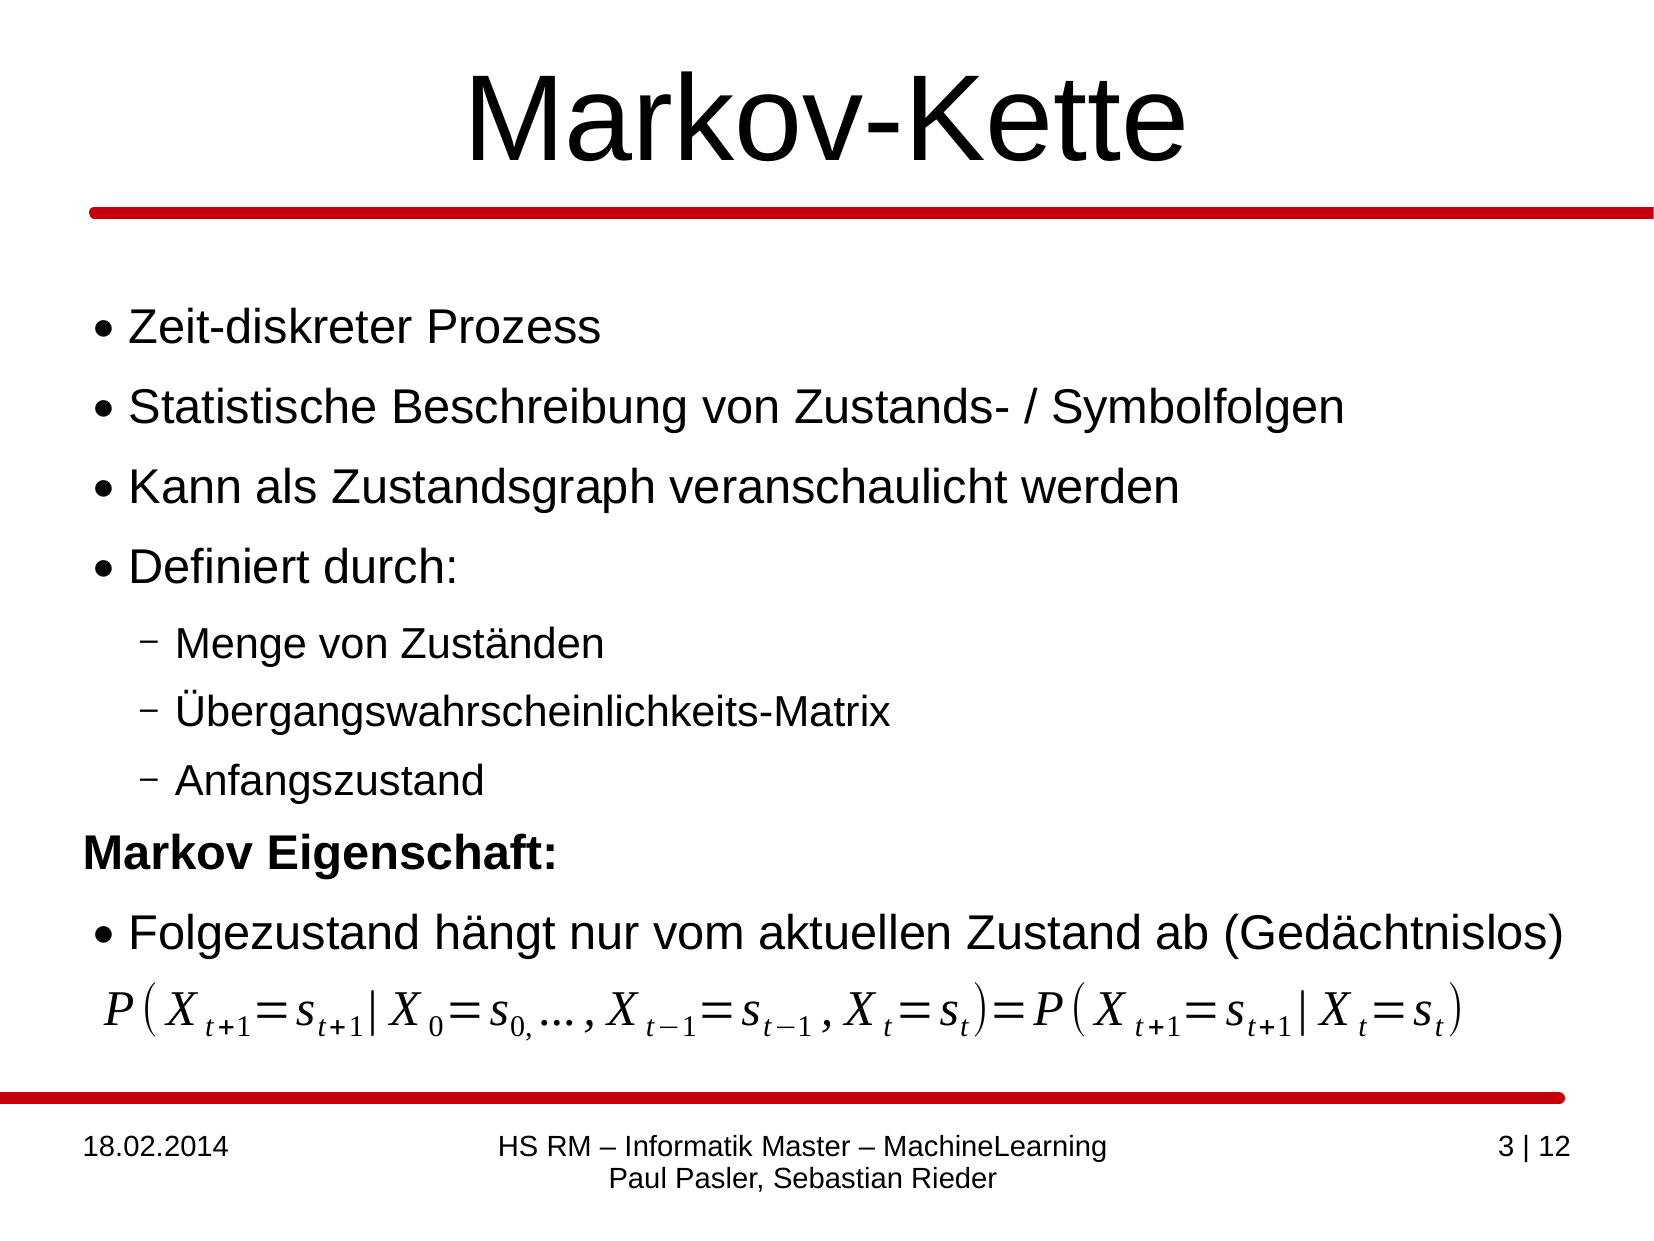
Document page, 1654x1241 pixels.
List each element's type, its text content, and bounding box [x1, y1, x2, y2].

title Markov-Kette [82, 47, 1571, 189]
list Zeit-diskreter Prozess Statistische Beschreibung von Zustands- / Symbolfolgen Kann als Zustandsgraph veranschaulicht werden Definiert durch: Menge von Zuständen Übergangswahrscheinlichkeits-Matrix Anfangszustand Markov Eigenschaft: Folgezustand hängt nur vom aktuellen Zustand ab (Gedächtnislos) [82, 299, 1571, 1019]
chart [94, 980, 1470, 1045]
